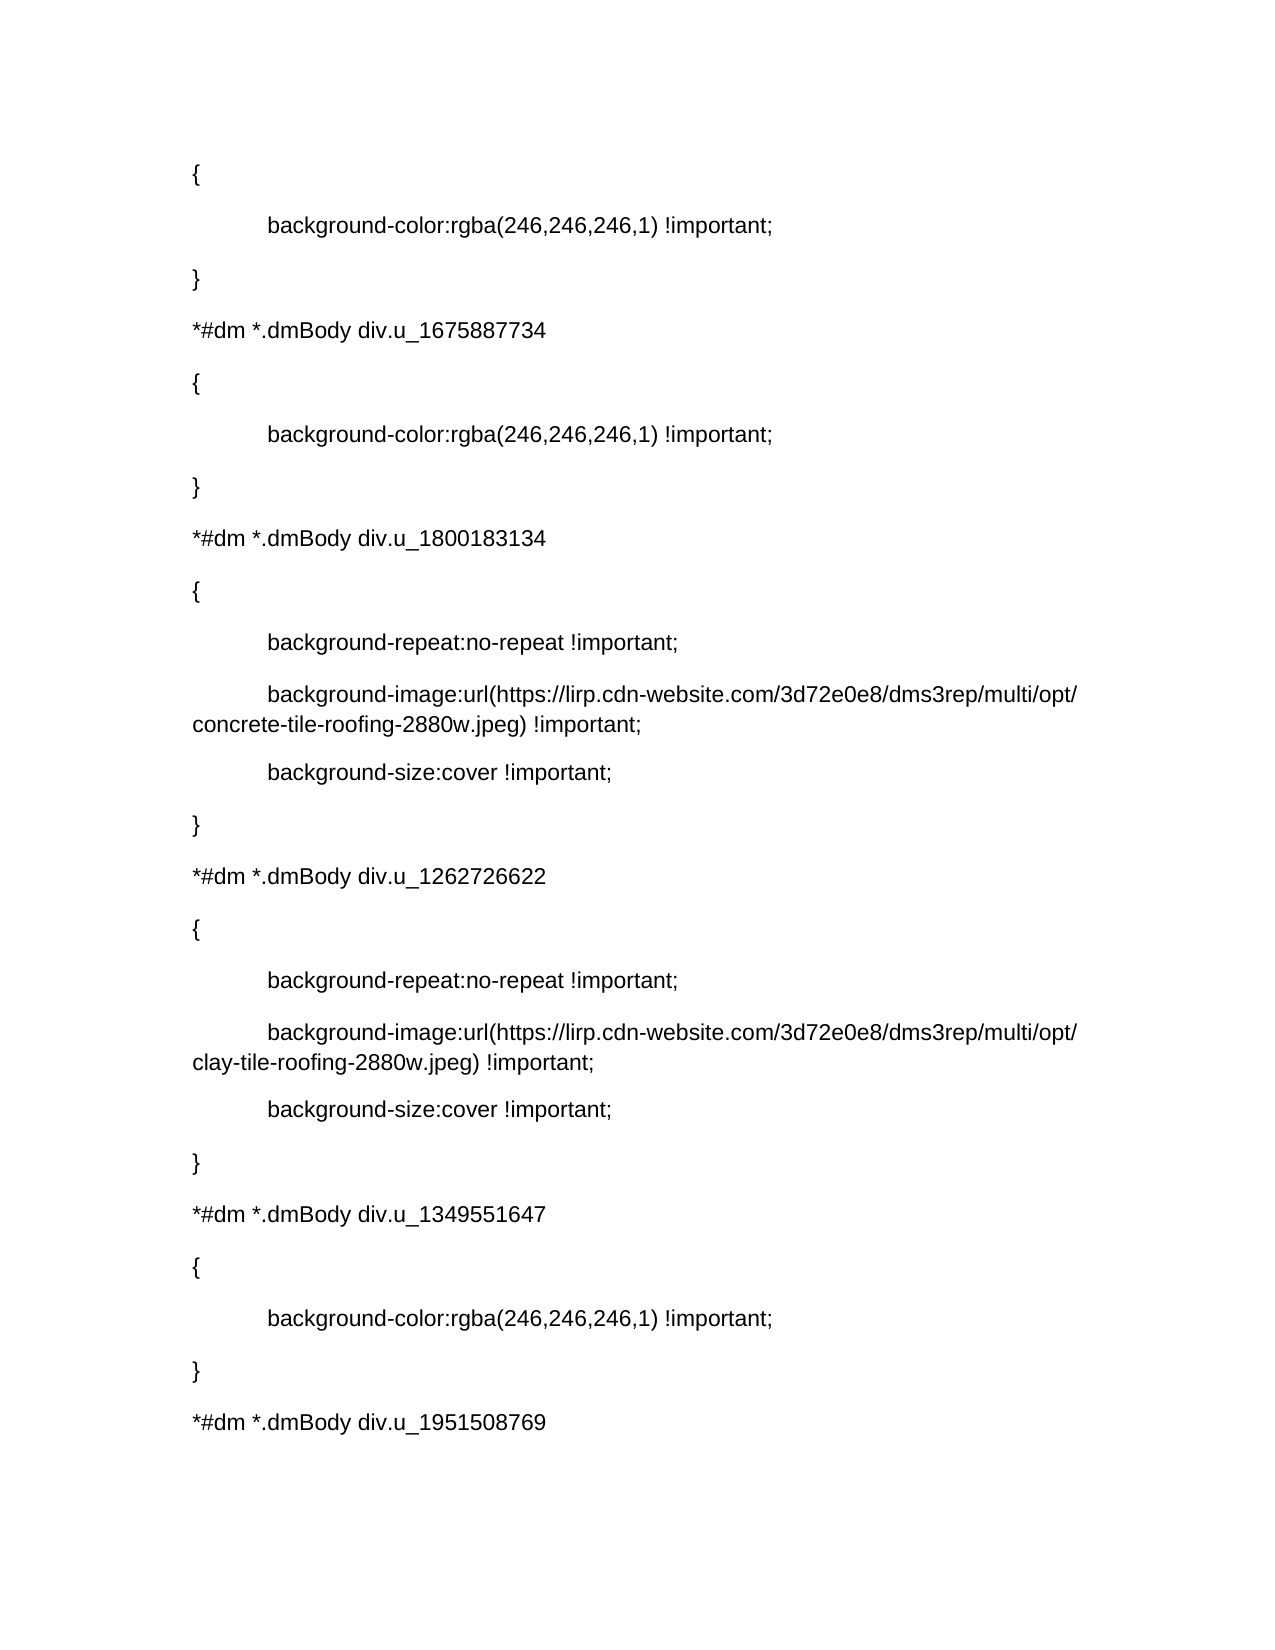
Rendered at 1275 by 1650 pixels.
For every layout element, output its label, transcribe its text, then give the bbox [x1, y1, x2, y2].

table_cell background-color:rgba(246,246,246,1) !important; [182, 202, 1125, 254]
table_cell [150, 1138, 182, 1190]
table_cell [150, 150, 182, 202]
table_cell { [182, 358, 1125, 410]
table_cell { [182, 150, 1125, 202]
table_cell [150, 671, 182, 748]
table_cell [150, 358, 182, 410]
table_cell [150, 957, 182, 1009]
table_cell [150, 800, 182, 852]
table_cell *#dm *.dmBody div.u_1349551647 [182, 1190, 1125, 1242]
table_cell background-image:url(https://lirp.cdn-website.com/3d72e0e8/dms3rep/multi/opt/concrete-tile-roofing-2880w.jpeg) !important; [182, 671, 1125, 748]
table_cell } [182, 1346, 1125, 1398]
table_cell background-color:rgba(246,246,246,1) !important; [182, 1294, 1125, 1346]
table_cell { [182, 567, 1125, 619]
table_cell [150, 1399, 182, 1451]
table_cell background-repeat:no-repeat !important; [182, 619, 1125, 671]
table_cell [150, 202, 182, 254]
table_cell [150, 905, 182, 957]
table_cell [150, 515, 182, 567]
table_cell background-size:cover !important; [182, 1086, 1125, 1138]
table_cell background-size:cover !important; [182, 748, 1125, 800]
table_cell [150, 463, 182, 514]
table_cell } [182, 800, 1125, 852]
table_cell background-color:rgba(246,246,246,1) !important; [182, 410, 1125, 462]
table_cell [150, 619, 182, 671]
table_cell { [182, 905, 1125, 957]
table_cell [150, 567, 182, 619]
table_cell } [182, 254, 1125, 306]
table_cell [150, 1009, 182, 1086]
table_cell *#dm *.dmBody div.u_1675887734 [182, 306, 1125, 358]
table_cell [150, 1242, 182, 1294]
table_cell [150, 853, 182, 904]
table_cell [150, 1346, 182, 1398]
table_cell [150, 1294, 182, 1346]
table_cell [150, 748, 182, 800]
table_cell *#dm *.dmBody div.u_1262726622 [182, 853, 1125, 904]
table_cell [150, 1190, 182, 1242]
table_cell } [182, 463, 1125, 514]
table_cell [150, 410, 182, 462]
table_cell background-repeat:no-repeat !important; [182, 957, 1125, 1009]
table_cell } [182, 1138, 1125, 1190]
table_cell [150, 1086, 182, 1138]
table_cell { [182, 1242, 1125, 1294]
table_cell *#dm *.dmBody div.u_1951508769 [182, 1399, 1125, 1451]
table_cell [150, 254, 182, 306]
table_cell *#dm *.dmBody div.u_1800183134 [182, 515, 1125, 567]
table_cell background-image:url(https://lirp.cdn-website.com/3d72e0e8/dms3rep/multi/opt/clay-tile-roofing-2880w.jpeg) !important; [182, 1009, 1125, 1086]
table_cell [150, 306, 182, 358]
